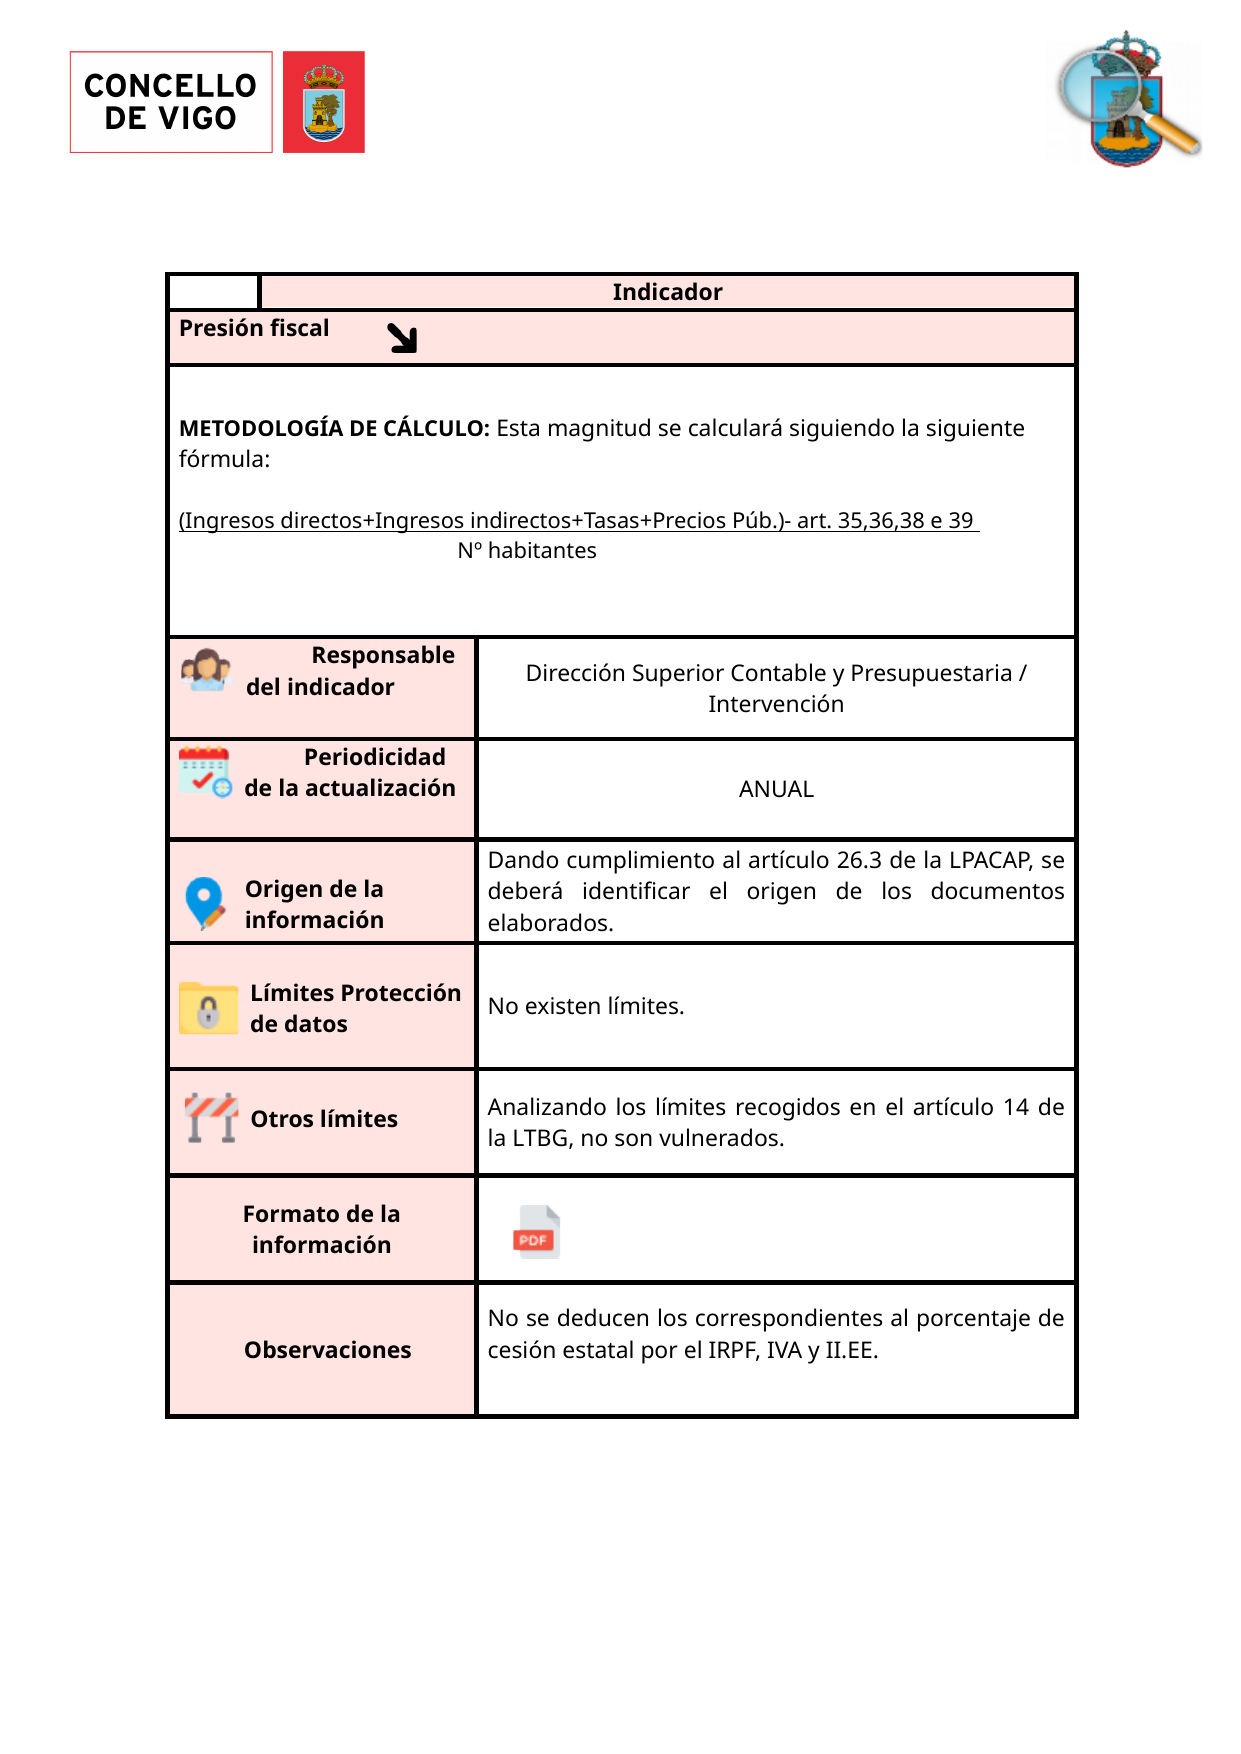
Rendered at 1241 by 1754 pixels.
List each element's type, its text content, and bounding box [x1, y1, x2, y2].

table_cell Presión fiscal [170, 312, 1074, 363]
table_cell Origen de la información [170, 842, 474, 941]
picture [1040, 26, 1218, 186]
table_cell No se deducen los correspondientes al porcentaje de cesión estatal por el IRPF, IVA y II.EE. [479, 1285, 1074, 1414]
picture [185, 1091, 239, 1145]
table_cell METODOLOGÍA DE CÁLCULO: Esta magnitud se calculará siguiendo la siguiente fórmula: (Ingresos directos+Ingresos indirectos+Tasas+Precios Púb.)- art. 35,36,38 e 39 Nº habitantes [170, 367, 1074, 634]
picture [179, 745, 233, 799]
table_cell Dirección Superior Contable y Presupuestaria / Intervención [479, 639, 1074, 736]
table_header Indicador [262, 276, 1074, 307]
table_cell [479, 1178, 1074, 1280]
table_cell Formato de la información [170, 1178, 474, 1280]
table_cell Otros límites [170, 1071, 474, 1173]
table_cell Límites Protección de datos [170, 945, 474, 1067]
table_header [170, 276, 257, 307]
table_cell ANUAL [479, 741, 1074, 837]
table_cell Responsable del indicador [170, 639, 474, 736]
picture [69, 51, 365, 153]
picture [510, 1205, 564, 1259]
table_cell No existen límites. [479, 945, 1074, 1067]
table_cell Periodicidad de la actualización [170, 741, 474, 837]
table_cell Dando cumplimiento al artículo 26.3 de la LPACAP, se deberá identificar el origen de los documentos elaborados. [479, 842, 1074, 941]
table_cell Observaciones [170, 1285, 474, 1414]
table_cell Analizando los límites recogidos en el artículo 14 de la LTBG, no son vulnerados. [479, 1071, 1074, 1173]
picture [179, 979, 239, 1039]
picture [387, 323, 417, 353]
picture [179, 877, 233, 931]
picture [197, 889, 211, 901]
picture [181, 643, 234, 697]
